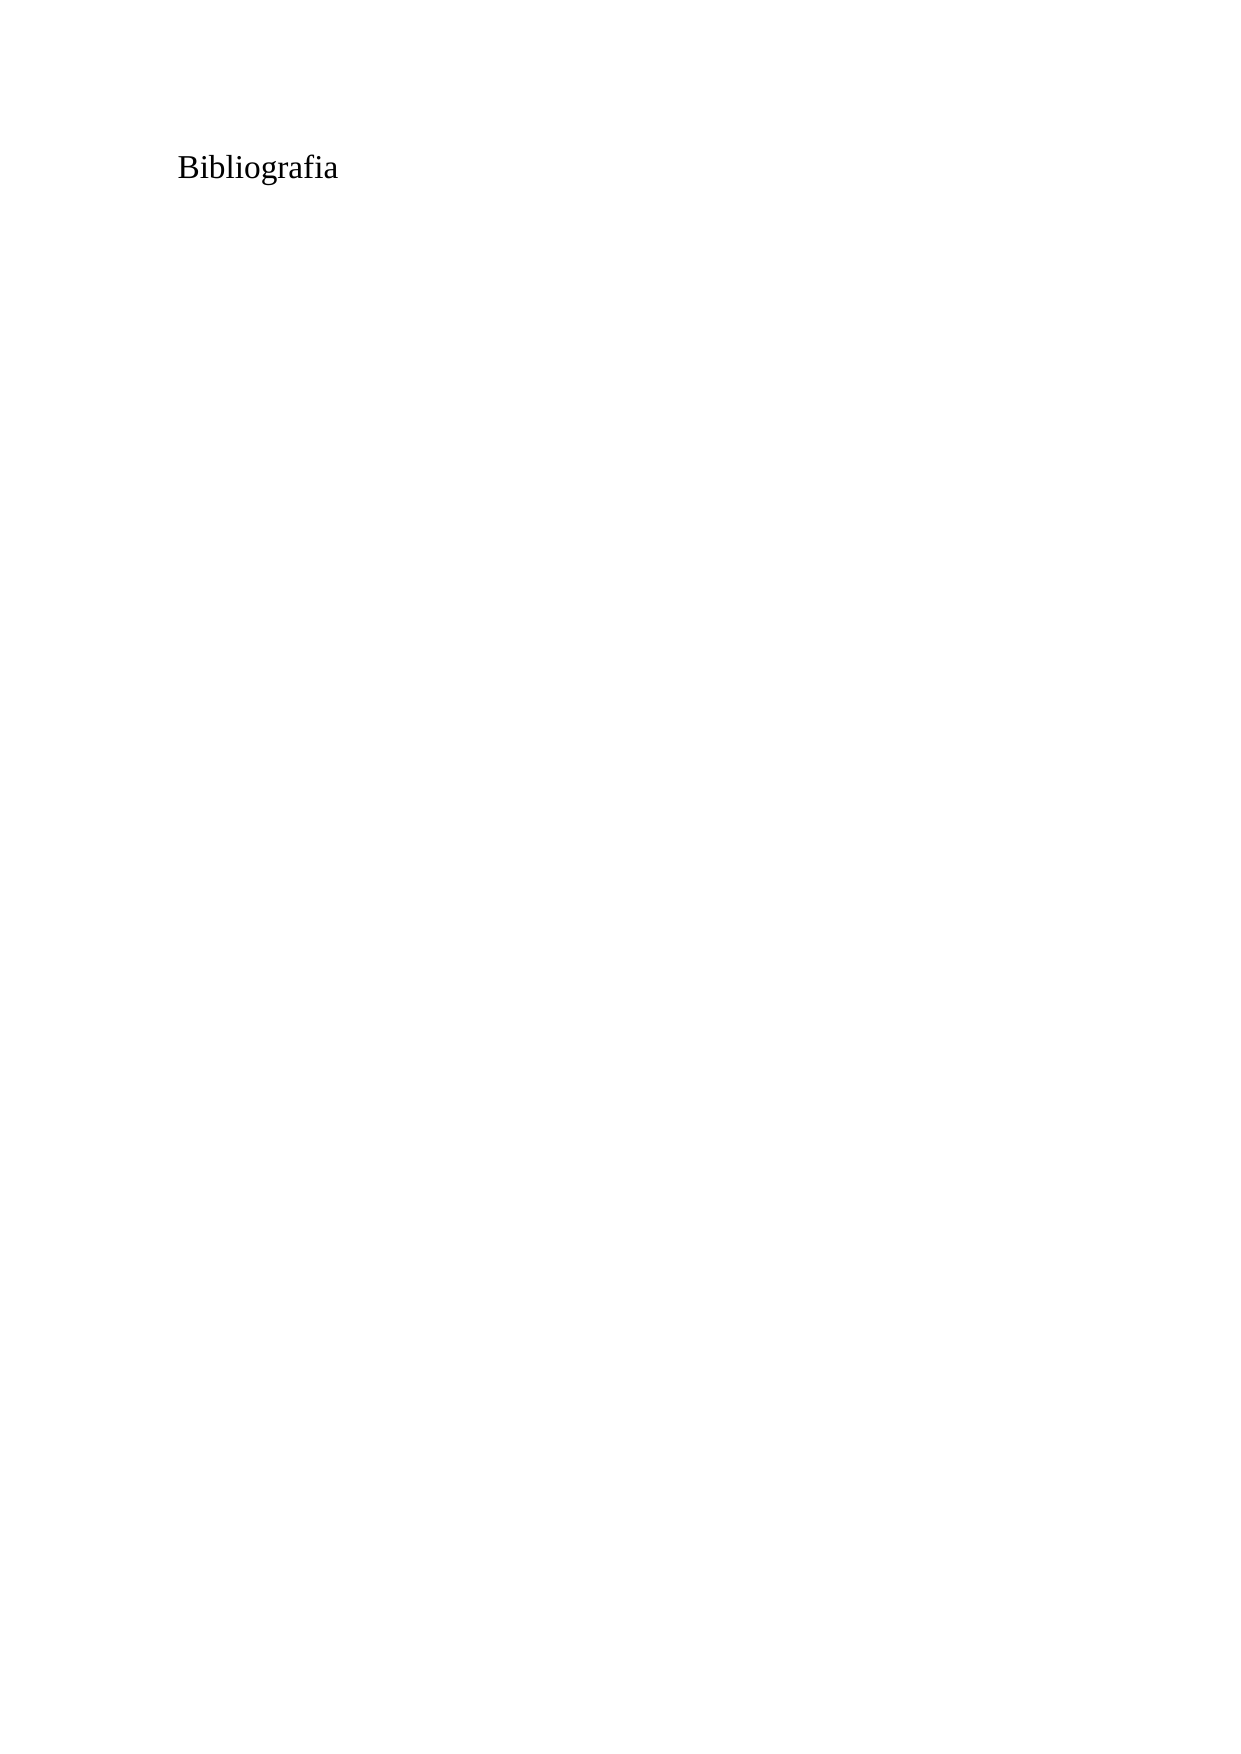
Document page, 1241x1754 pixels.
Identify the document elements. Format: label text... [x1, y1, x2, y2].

text Bibliografia [177, 148, 1063, 186]
